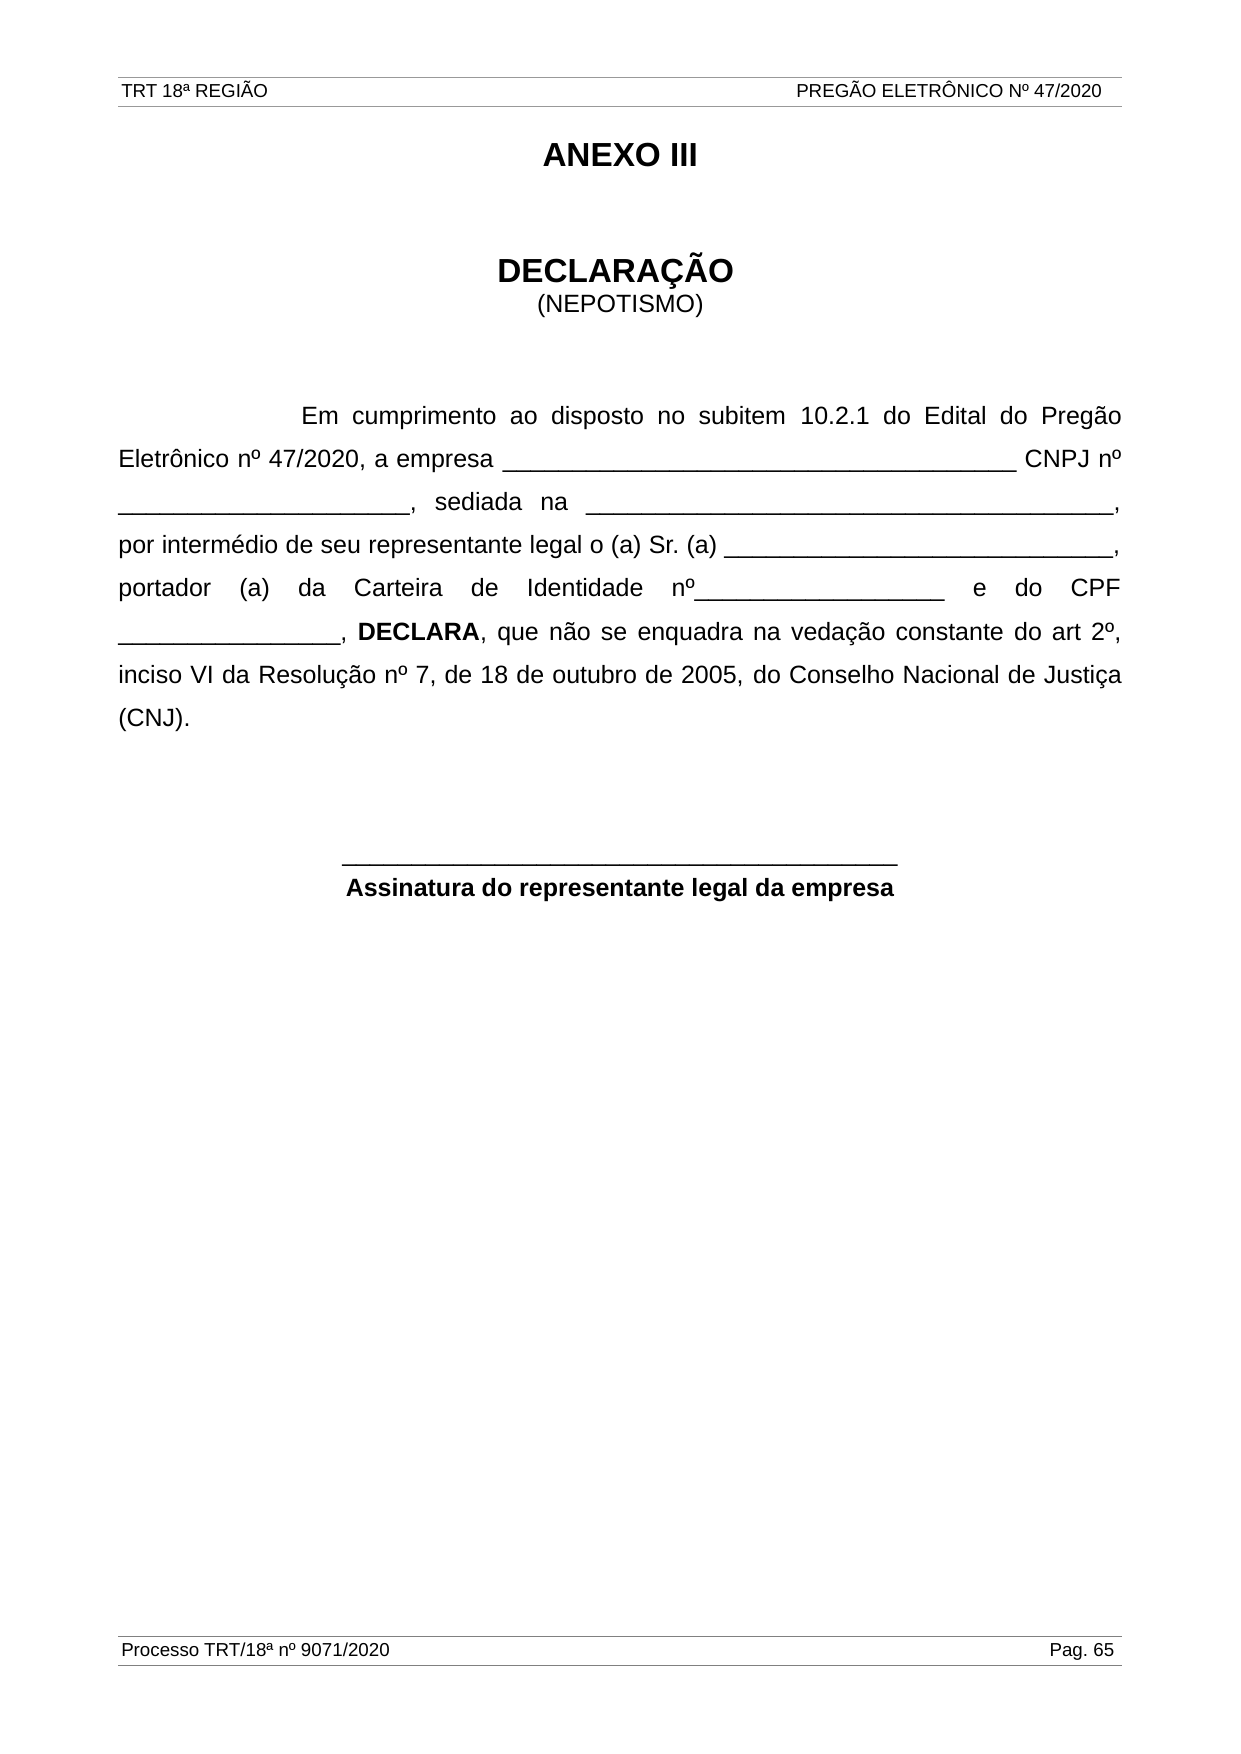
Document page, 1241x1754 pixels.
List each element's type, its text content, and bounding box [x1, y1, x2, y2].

text DECLARAÇÃO [118, 251, 1122, 289]
text Em cumprimento ao disposto no subitem 10.2.1 do Edital do Pregão Eletrônico nº 47/2020, a empresa _____________________________________ CNPJ nº _____________________, sediada na ______________________________________, por intermédio de seu representante legal o (a) Sr. (a) ____________________________, portador (a) da Carteira de Identidade nº__________________ e do CPF ________________, DECLARA, que não se enquadra na vedação constante do art 2º, inciso VI da Resolução nº 7, de 18 de outubro de 2005, do Conselho Nacional de Justiça (CNJ). [118, 401, 1122, 731]
text ANEXO III [118, 136, 1122, 174]
text Assinatura do representante legal da empresa [118, 867, 1122, 902]
text (NEPOTISMO) [118, 289, 1122, 318]
text ________________________________________ [118, 838, 1122, 867]
